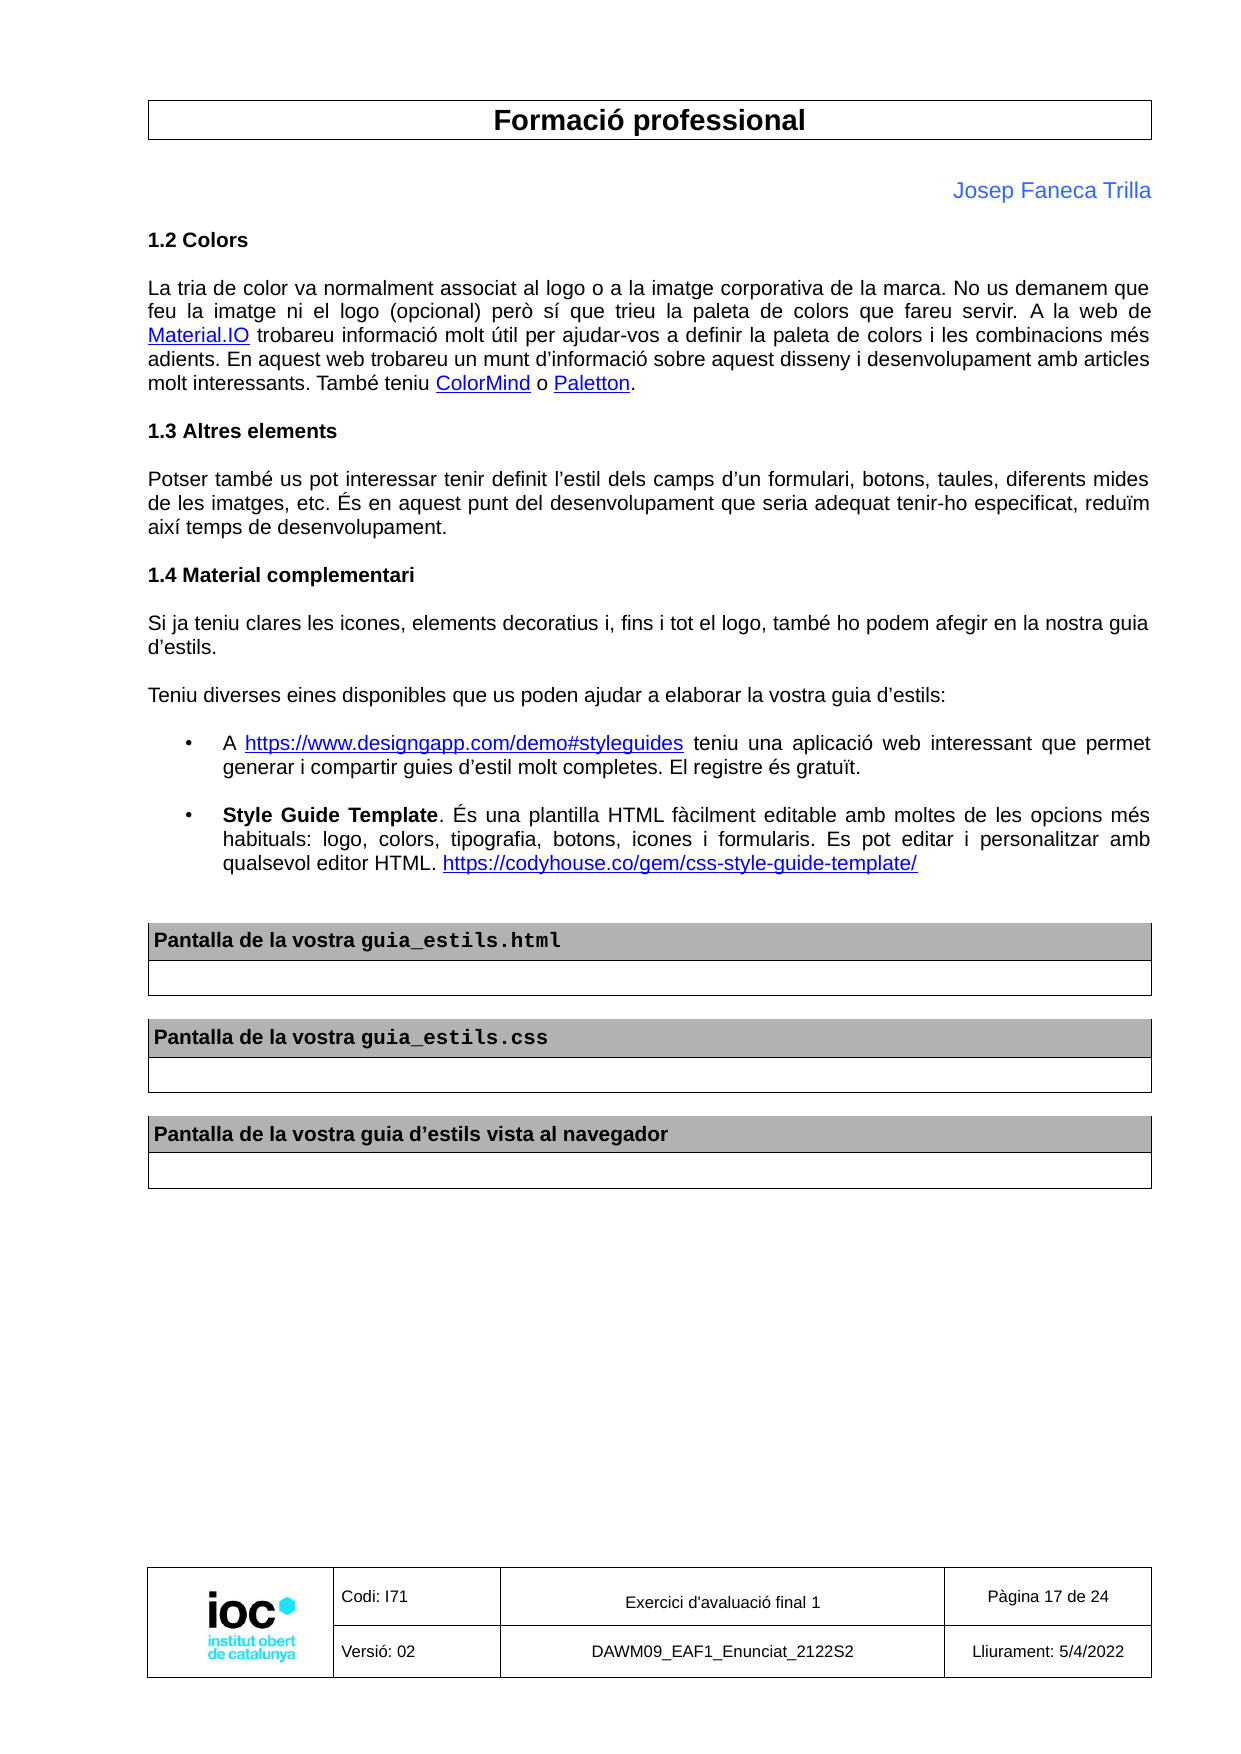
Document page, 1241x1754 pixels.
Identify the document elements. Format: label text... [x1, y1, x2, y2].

table_cell [149, 1153, 1151, 1187]
text La tria de color va normalment associat al logo o a la imatge corporativa de la marca. No us demanem que feu la imatge ni el logo (opcional) però sí que trieu la paleta de colors que fareu servir. A la web de Material.IO trobareu informació molt útil per ajudar-vos a definir la paleta de colors i les combinacions més adients. En aquest web trobareu un munt d’informació sobre aquest disseny i desenvolupament amb articles molt interessants. També teniu ColorMind o Paletton. [148, 275, 1151, 395]
table_header Pantalla de la vostra guia d’estils vista al navegador [149, 1116, 1151, 1152]
text 1.2 Colors [148, 227, 1151, 251]
text 1.3 Altres elements [148, 419, 1151, 443]
table_header Pantalla de la vostra guia_estils.css [149, 1019, 1151, 1057]
text Potser també us pot interessar tenir definit l’estil dels camps d’un formulari, botons, taules, diferents mides de les imatges, etc. És en aquest punt del desenvolupament que seria adequat tenir-ho especificat, reduïm així temps de desenvolupament. [148, 467, 1151, 539]
table_header Pantalla de la vostra guia_estils.html [149, 923, 1151, 960]
text 1.4 Material complementari [148, 563, 1151, 587]
text Teniu diverses eines disponibles que us poden ajudar a elaborar la vostra guia d’estils: [148, 683, 1151, 707]
list Style Guide Template. És una plantilla HTML fàcilment editable amb moltes de les opcions més habituals: logo, colors, tipografia, botons, icones i formularis. Es pot editar i personalitzar amb qualsevol editor HTML. https://codyhouse.co/gem/css-style-guide-template/ [185, 802, 1151, 874]
picture [195, 1577, 309, 1673]
table_cell [149, 961, 1151, 995]
table_cell [149, 1058, 1151, 1092]
text Si ja teniu clares les icones, elements decoratius i, fins i tot el logo, també ho podem afegir en la nostra guia d’estils. [148, 611, 1151, 659]
list A https://www.designgapp.com/demo#styleguides teniu una aplicació web interessant que permet generar i compartir guies d’estil molt completes. El registre és gratuït. [185, 731, 1151, 778]
